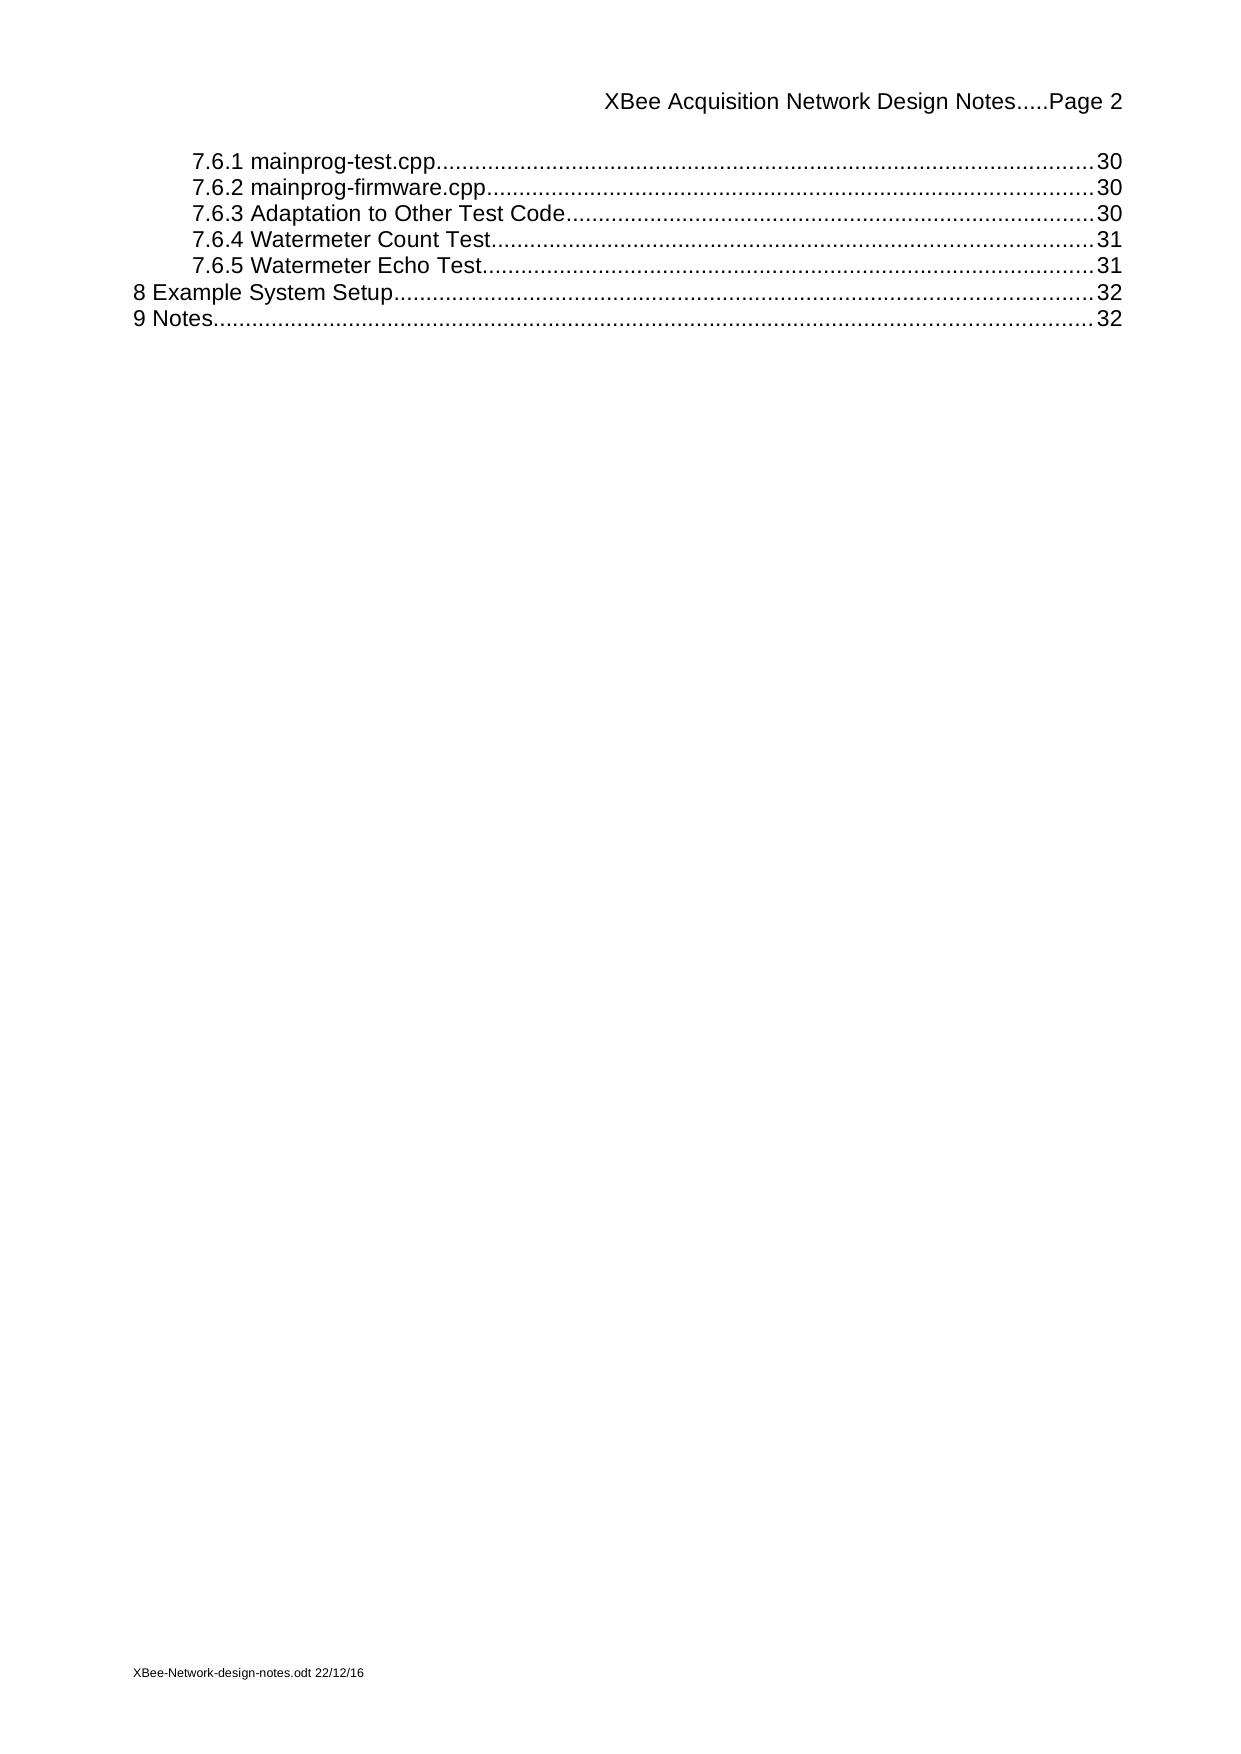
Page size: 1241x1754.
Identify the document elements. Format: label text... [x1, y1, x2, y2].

text 7.6.3 Adaptation to Other Test Code 30 [192, 201, 1123, 227]
text 9 Notes 32 [133, 305, 1123, 331]
text 7.6.5 Watermeter Echo Test 31 [192, 253, 1123, 279]
text 7.6.1 mainprog-test.cpp 30 [192, 149, 1123, 175]
text 8 Example System Setup 32 [133, 279, 1123, 305]
text 7.6.2 mainprog-firmware.cpp 30 [192, 175, 1123, 201]
text 7.6.4 Watermeter Count Test 31 [192, 227, 1123, 253]
